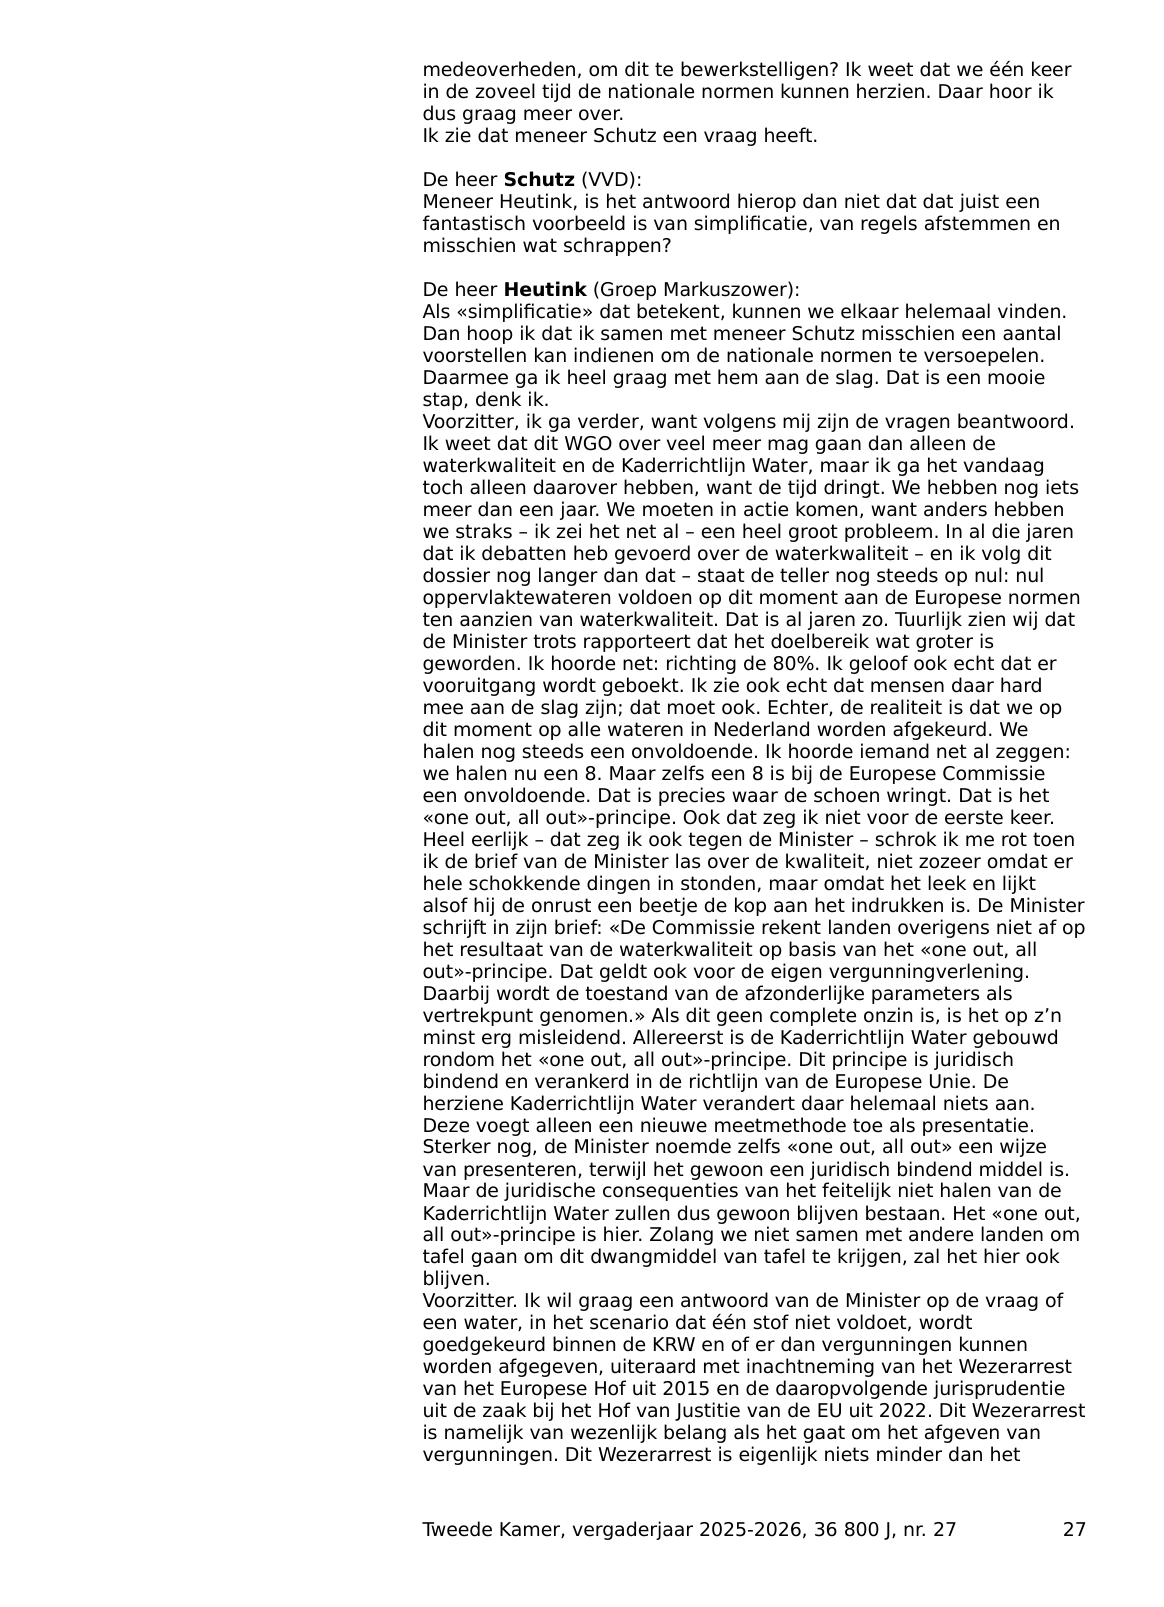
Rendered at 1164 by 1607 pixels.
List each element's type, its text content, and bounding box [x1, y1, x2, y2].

text Voorzitter. Ik wil graag een antwoord van de Minister op de vraag of een water, in het scenario dat één stof niet voldoet, wordt goedgekeurd binnen de KRW en of er dan vergunningen kunnen worden afgegeven, uiteraard met inachtneming van het Wezerarrest van het Europese Hof uit 2015 en de daaropvolgende jurisprudentie uit de zaak bij het Hof van Justitie van de EU uit 2022. Dit Wezerarrest is namelijk van wezenlijk belang als het gaat om het afgeven van vergunningen. Dit Wezerarrest is eigenlijk niets minder dan het [422, 1290, 1087, 1466]
text De heer Heutink (Groep Markuszower): [422, 279, 1087, 301]
text Voorzitter, ik ga verder, want volgens mij zijn de vragen beantwoord. Ik weet dat dit WGO over veel meer mag gaan dan alleen de waterkwaliteit en de Kaderrichtlijn Water, maar ik ga het vandaag toch alleen daarover hebben, want de tijd dringt. We hebben nog iets meer dan een jaar. We moeten in actie komen, want anders hebben we straks – ik zei het net al – een heel groot probleem. In al die jaren dat ik debatten heb gevoerd over de waterkwaliteit – en ik volg dit dossier nog langer dan dat – staat de teller nog steeds op nul: nul oppervlaktewateren voldoen op dit moment aan de Europese normen ten aanzien van waterkwaliteit. Dat is al jaren zo. Tuurlijk zien wij dat de Minister trots rapporteert dat het doelbereik wat groter is geworden. Ik hoorde net: richting de 80%. Ik geloof ook echt dat er vooruitgang wordt geboekt. Ik zie ook echt dat mensen daar hard mee aan de slag zijn; dat moet ook. Echter, de realiteit is dat we op dit moment op alle wateren in Nederland worden afgekeurd. We halen nog steeds een onvoldoende. Ik hoorde iemand net al zeggen: we halen nu een 8. Maar zelfs een 8 is bij de Europese Commissie een onvoldoende. Dat is precies waar de schoen wringt. Dat is het «one out, all out»-principe. Ook dat zeg ik niet voor de eerste keer. [422, 411, 1087, 829]
text Als «simplificatie» dat betekent, kunnen we elkaar helemaal vinden. Dan hoop ik dat ik samen met meneer Schutz misschien een aantal voorstellen kan indienen om de nationale normen te versoepelen. Daarmee ga ik heel graag met hem aan de slag. Dat is een mooie stap, denk ik. [422, 301, 1087, 411]
text Meneer Heutink, is het antwoord hierop dan niet dat dat juist een fantastisch voorbeeld is van simplificatie, van regels afstemmen en misschien wat schrappen? [422, 191, 1087, 257]
text Ik zie dat meneer Schutz een vraag heeft. [422, 125, 1087, 147]
text Heel eerlijk – dat zeg ik ook tegen de Minister – schrok ik me rot toen ik de brief van de Minister las over de kwaliteit, niet zozeer omdat er hele schokkende dingen in stonden, maar omdat het leek en lijkt alsof hij de onrust een beetje de kop aan het indrukken is. De Minister schrijft in zijn brief: «De Commissie rekent landen overigens niet af op het resultaat van de waterkwaliteit op basis van het «one out, all out»-principe. Dat geldt ook voor de eigen vergunningverlening. Daarbij wordt de toestand van de afzonderlijke parameters als vertrekpunt genomen.» Als dit geen complete onzin is, is het op z’n minst erg misleidend. Allereerst is de Kaderrichtlijn Water gebouwd rondom het «one out, all out»-principe. Dit principe is juridisch bindend en verankerd in de richtlijn van de Europese Unie. De herziene Kaderrichtlijn Water verandert daar helemaal niets aan. Deze voegt alleen een nieuwe meetmethode toe als presentatie. Sterker nog, de Minister noemde zelfs «one out, all out» een wijze van presenteren, terwijl het gewoon een juridisch bindend middel is. Maar de juridische consequenties van het feitelijk niet halen van de Kaderrichtlijn Water zullen dus gewoon blijven bestaan. Het «one out, all out»-principe is hier. Zolang we niet samen met andere landen om tafel gaan om dit dwangmiddel van tafel te krijgen, zal het hier ook blijven. [422, 829, 1087, 1290]
text medeoverheden, om dit te bewerkstelligen? Ik weet dat we één keer in de zoveel tijd de nationale normen kunnen herzien. Daar hoor ik dus graag meer over. [422, 59, 1087, 125]
text De heer Schutz (VVD): [422, 169, 1087, 191]
